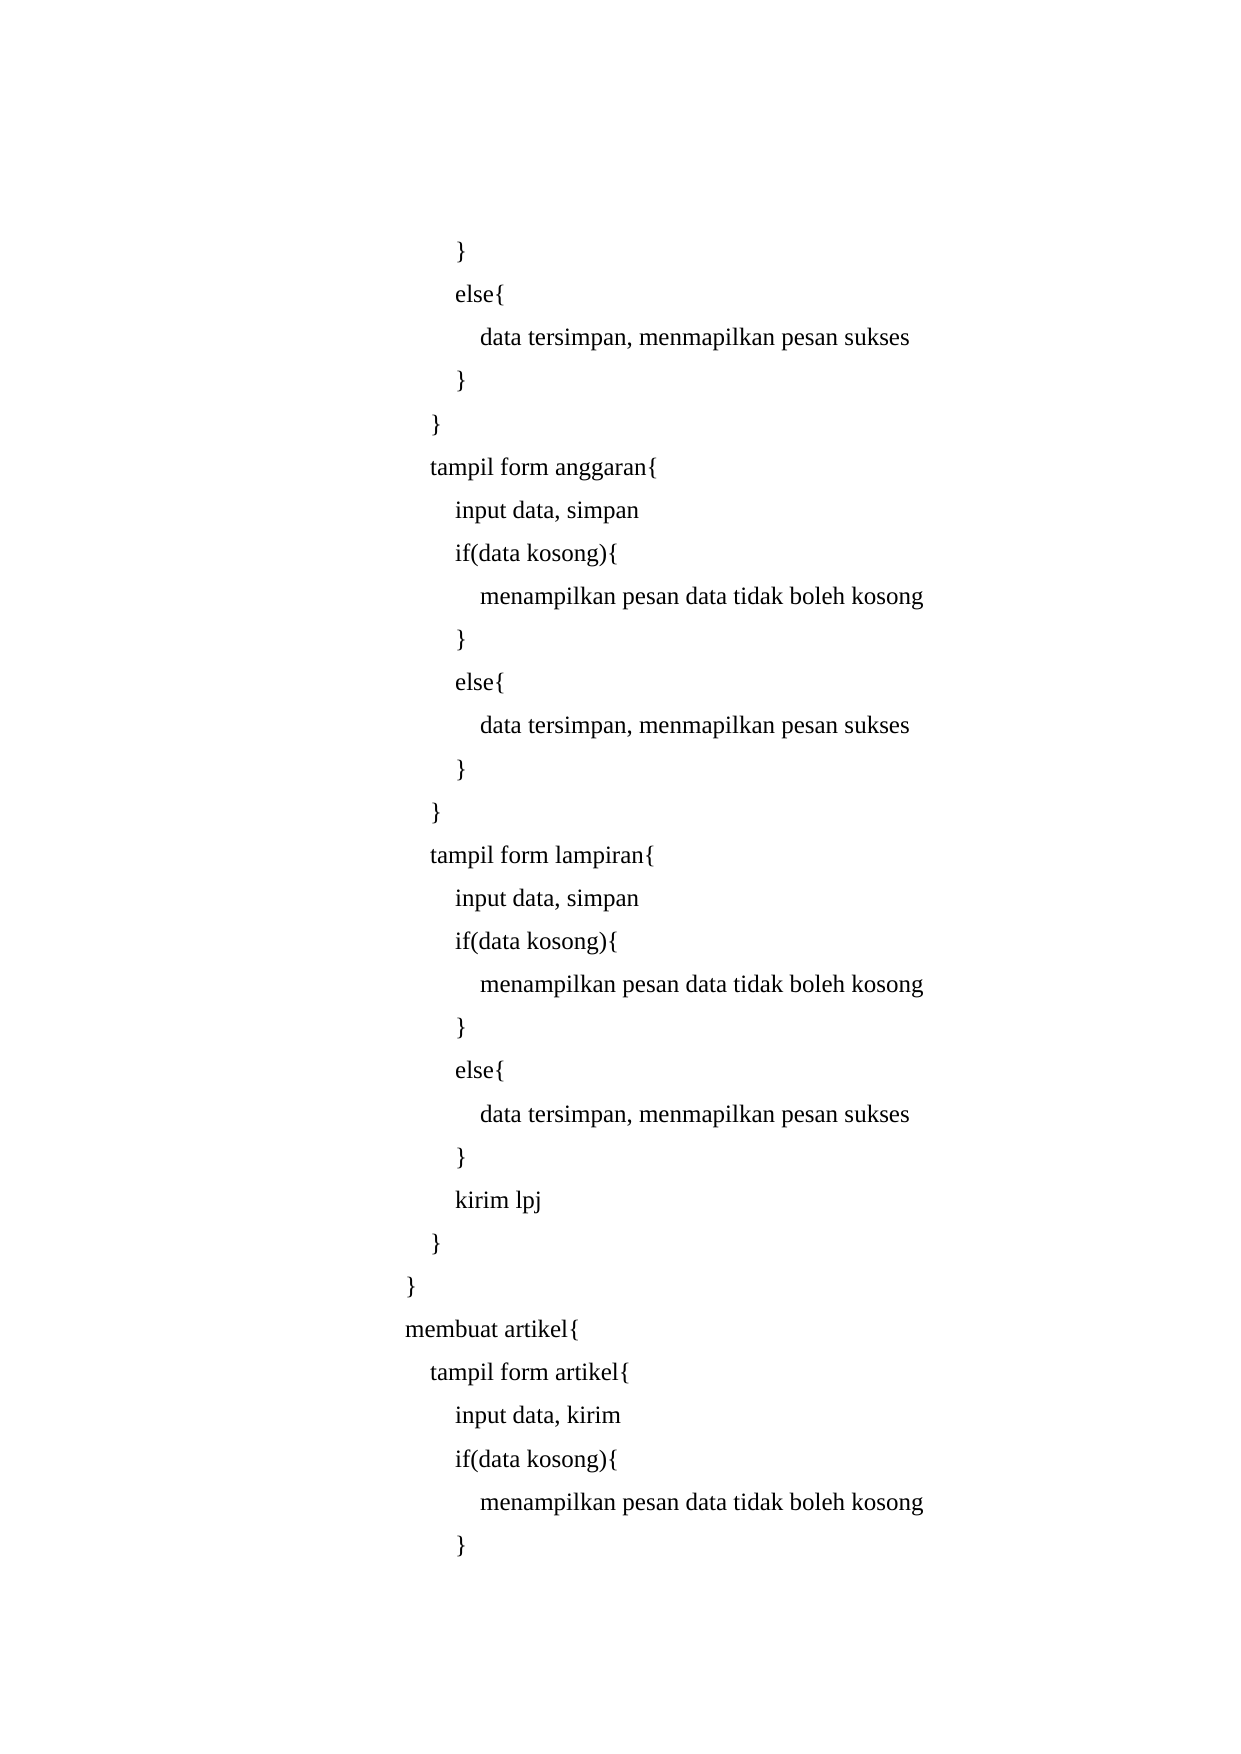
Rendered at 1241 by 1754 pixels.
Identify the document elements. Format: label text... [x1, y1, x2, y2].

text menampilkan pesan data tidak boleh kosong [330, 1487, 1063, 1516]
text membuat artikel{ [330, 1314, 1063, 1343]
text menampilkan pesan data tidak boleh kosong [330, 581, 1063, 610]
text } [330, 236, 1063, 265]
text } [330, 754, 1063, 782]
text else{ [330, 667, 1063, 696]
text if(data kosong){ [330, 926, 1063, 955]
text } [330, 409, 1063, 437]
text } [330, 1012, 1063, 1041]
text data tersimpan, menmapilkan pesan sukses [330, 322, 1063, 351]
text } [330, 1228, 1063, 1257]
text } [330, 1530, 1063, 1559]
text } [330, 797, 1063, 826]
text data tersimpan, menmapilkan pesan sukses [330, 711, 1063, 739]
text else{ [330, 279, 1063, 308]
text if(data kosong){ [330, 538, 1063, 567]
text tampil form anggaran{ [330, 452, 1063, 481]
text kirim lpj [330, 1185, 1063, 1214]
text } [330, 624, 1063, 653]
text data tersimpan, menmapilkan pesan sukses [330, 1099, 1063, 1127]
text tampil form artikel{ [330, 1357, 1063, 1386]
text menampilkan pesan data tidak boleh kosong [330, 969, 1063, 998]
text } [330, 366, 1063, 394]
text } [330, 1142, 1063, 1171]
text input data, simpan [330, 495, 1063, 524]
text else{ [330, 1056, 1063, 1084]
text } [330, 1271, 1063, 1300]
text input data, simpan [330, 883, 1063, 912]
text if(data kosong){ [330, 1444, 1063, 1472]
text input data, kirim [330, 1401, 1063, 1429]
text tampil form lampiran{ [330, 840, 1063, 869]
